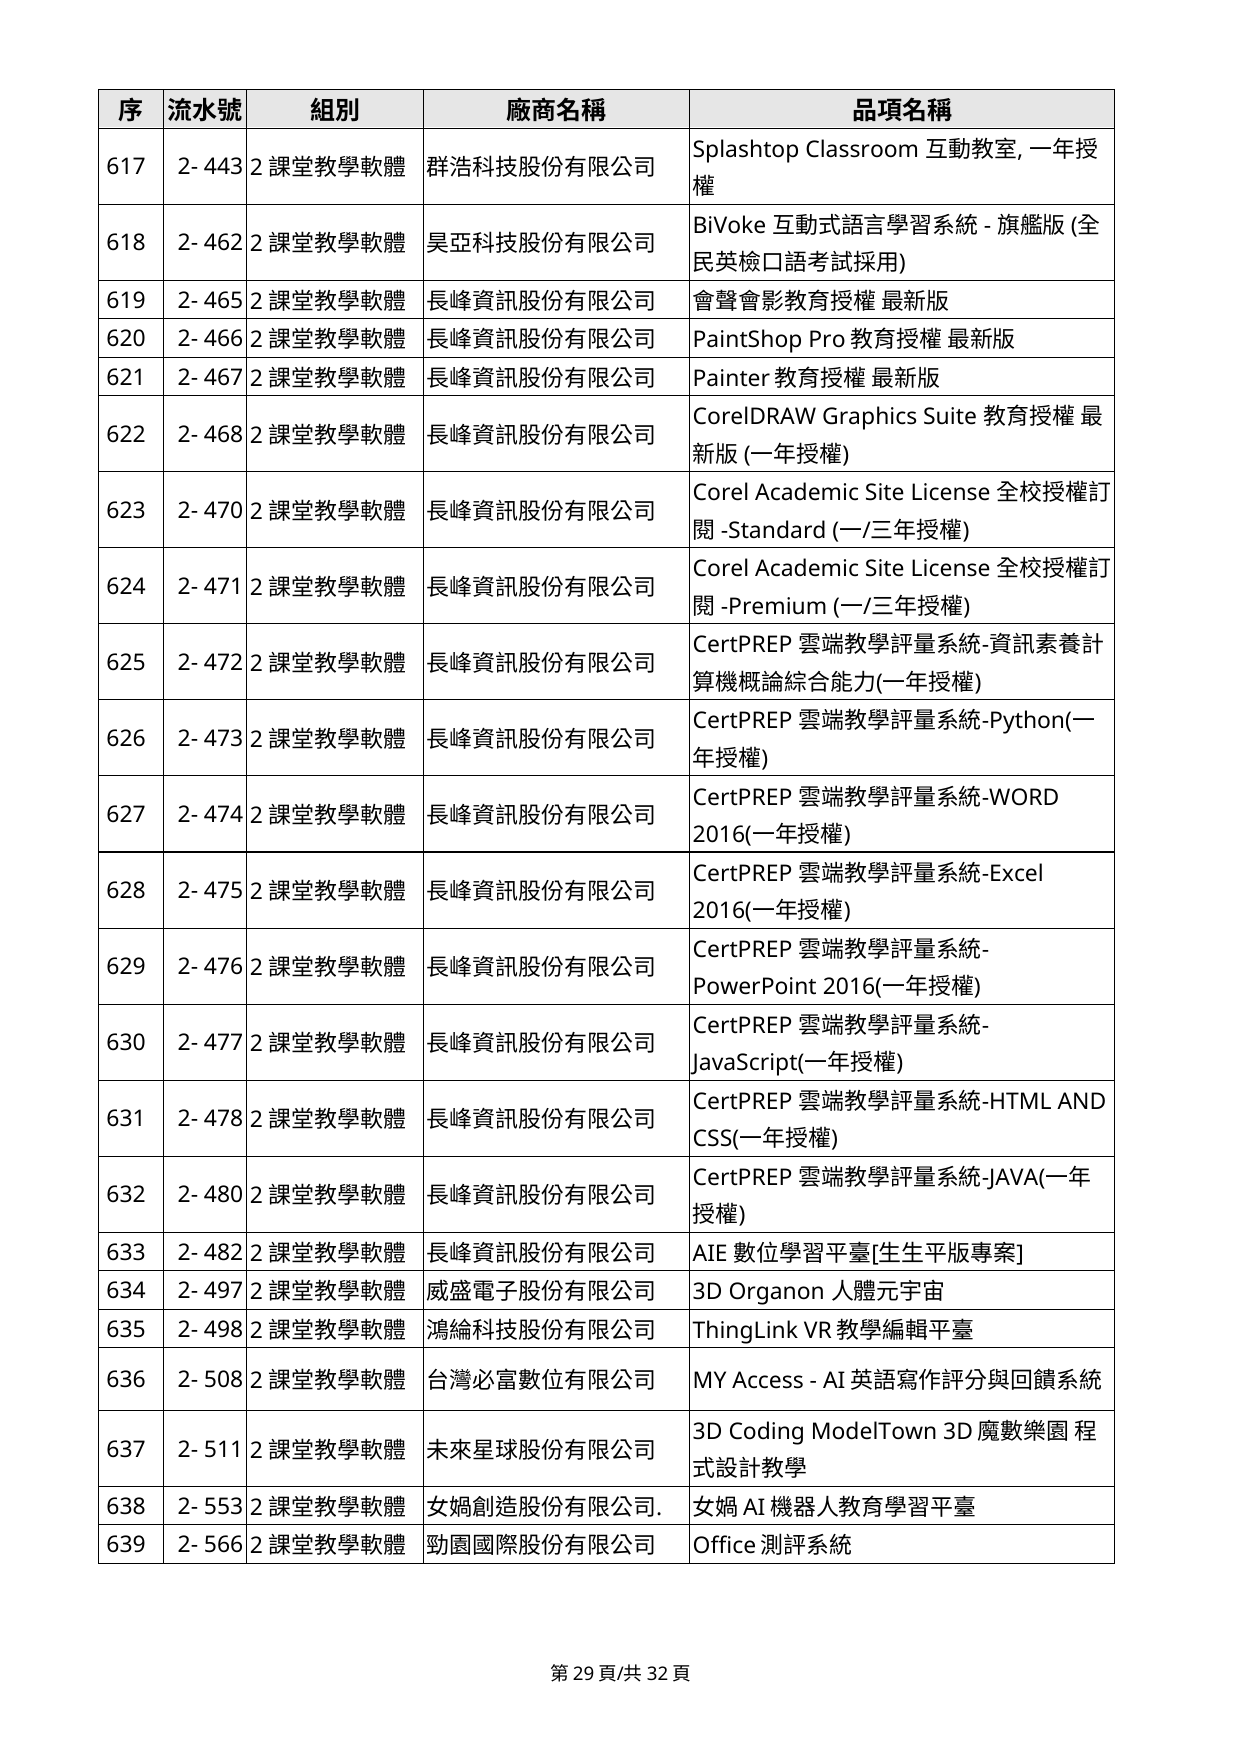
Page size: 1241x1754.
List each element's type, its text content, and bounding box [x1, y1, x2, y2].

table_cell [99, 700, 163, 775]
table_cell 2 課堂教學軟體 [247, 548, 423, 623]
table_cell 2 課堂教學軟體 [247, 776, 423, 851]
table_cell 長峰資訊股份有限公司 [424, 929, 689, 1003]
table_cell 511 [201, 1411, 246, 1486]
table_cell [99, 281, 163, 318]
table_cell [99, 1271, 163, 1309]
table_cell 2 課堂教學軟體 [247, 396, 423, 471]
table_cell [99, 129, 163, 203]
table_cell [99, 1411, 163, 1486]
table_cell 478 [201, 1081, 246, 1156]
table_cell 2- [164, 358, 201, 395]
table_cell 2- [164, 853, 201, 927]
table_cell 2- [164, 472, 201, 547]
table_cell 2- [164, 205, 201, 279]
table_cell [99, 853, 163, 927]
table_cell 2- [164, 929, 201, 1003]
table_cell [99, 548, 163, 623]
table_cell CertPREP 雲端教學評量系統-Python(一年授權) [690, 700, 1114, 775]
table_cell 2 課堂教學軟體 [247, 358, 423, 395]
table_cell 2- [164, 1081, 201, 1156]
table_cell 2- [164, 700, 201, 775]
table_cell 2 課堂教學軟體 [247, 1525, 423, 1563]
table_cell 2 課堂教學軟體 [247, 1005, 423, 1079]
table_cell 475 [201, 853, 246, 927]
table_cell 2- [164, 624, 201, 699]
table_cell [99, 1081, 163, 1156]
table_cell 2- [164, 776, 201, 851]
table_cell [99, 1525, 163, 1563]
table_cell [99, 319, 163, 357]
table_cell 2- [164, 1487, 201, 1524]
table_cell 長峰資訊股份有限公司 [424, 548, 689, 623]
table_cell CertPREP 雲端教學評量系統-JavaScript(一年授權) [690, 1005, 1114, 1079]
table_cell 長峰資訊股份有限公司 [424, 319, 689, 357]
table_cell 3D Coding ModelTown 3D魔數樂園 程式設計教學 [690, 1411, 1114, 1486]
table_cell [99, 1157, 163, 1232]
table_cell CertPREP 雲端教學評量系統-PowerPoint 2016(一年授權) [690, 929, 1114, 1003]
table_cell 466 [201, 319, 246, 357]
table_cell 468 [201, 396, 246, 471]
table_cell 女媧AI機器人教育學習平臺 [690, 1487, 1114, 1524]
table_cell 長峰資訊股份有限公司 [424, 1081, 689, 1156]
table_cell 昊亞科技股份有限公司 [424, 205, 689, 279]
table_cell 472 [201, 624, 246, 699]
table_cell 2- [164, 1348, 201, 1410]
table_cell 2 課堂教學軟體 [247, 1157, 423, 1232]
table_cell 477 [201, 1005, 246, 1079]
table_cell Corel Academic Site License 全校授權訂閱 -Premium (一/三年授權) [690, 548, 1114, 623]
table_cell [99, 776, 163, 851]
table_cell 2- [164, 396, 201, 471]
table_header 廠商名稱 [424, 90, 689, 127]
table_cell 2 課堂教學軟體 [247, 281, 423, 318]
table_cell [99, 1233, 163, 1270]
table_cell Splashtop Classroom 互動教室, 一年授權 [690, 129, 1114, 203]
table_cell [99, 624, 163, 699]
table_cell 465 [201, 281, 246, 318]
table_cell 474 [201, 776, 246, 851]
table_cell 長峰資訊股份有限公司 [424, 1157, 689, 1232]
table_cell 2- [164, 281, 201, 318]
table_cell 2 課堂教學軟體 [247, 624, 423, 699]
table_cell MY Access - AI英語寫作評分與回饋系統 [690, 1348, 1114, 1410]
table_cell AIE 數位學習平臺[生生平版專案] [690, 1233, 1114, 1270]
table_cell 2- [164, 1005, 201, 1079]
table_cell 2 課堂教學軟體 [247, 1271, 423, 1309]
table_cell 2 課堂教學軟體 [247, 929, 423, 1003]
table_cell 長峰資訊股份有限公司 [424, 281, 689, 318]
table_cell 台灣必富數位有限公司 [424, 1348, 689, 1410]
table_cell 480 [201, 1157, 246, 1232]
table_cell 2 課堂教學軟體 [247, 700, 423, 775]
table_cell CertPREP 雲端教學評量系統-Excel 2016(一年授權) [690, 853, 1114, 927]
table_cell 2 課堂教學軟體 [247, 1081, 423, 1156]
table_cell 566 [201, 1525, 246, 1563]
table_cell CertPREP 雲端教學評量系統-HTML AND CSS(一年授權) [690, 1081, 1114, 1156]
table_cell 467 [201, 358, 246, 395]
table_cell [99, 1348, 163, 1410]
table_cell 長峰資訊股份有限公司 [424, 1005, 689, 1079]
table_cell 2- [164, 1310, 201, 1347]
table_cell 443 [201, 129, 246, 203]
table_cell 462 [201, 205, 246, 279]
table_cell 未來星球股份有限公司 [424, 1411, 689, 1486]
table_cell 長峰資訊股份有限公司 [424, 624, 689, 699]
table_cell [99, 472, 163, 547]
table_cell [99, 396, 163, 471]
table_cell CertPREP 雲端教學評量系統-WORD 2016(一年授權) [690, 776, 1114, 851]
table_cell 2 課堂教學軟體 [247, 205, 423, 279]
table_cell 長峰資訊股份有限公司 [424, 853, 689, 927]
table_cell 女媧創造股份有限公司. [424, 1487, 689, 1524]
table_cell 2- [164, 129, 201, 203]
table_cell 2- [164, 1271, 201, 1309]
table_header 流水號 [164, 90, 246, 127]
table_cell 470 [201, 472, 246, 547]
table_cell 2 課堂教學軟體 [247, 1310, 423, 1347]
table_cell 473 [201, 700, 246, 775]
table_header 組別 [247, 90, 423, 127]
table_cell CertPREP 雲端教學評量系統-資訊素養計算機概論綜合能力(一年授權) [690, 624, 1114, 699]
table_cell 鴻綸科技股份有限公司 [424, 1310, 689, 1347]
table_cell 497 [201, 1271, 246, 1309]
table_cell BiVoke 互動式語言學習系統 - 旗艦版 (全民英檢口語考試採用) [690, 205, 1114, 279]
table_cell 2 課堂教學軟體 [247, 129, 423, 203]
table_cell 長峰資訊股份有限公司 [424, 700, 689, 775]
table_cell 2- [164, 319, 201, 357]
table_cell 476 [201, 929, 246, 1003]
table_cell Painter教育授權 最新版 [690, 358, 1114, 395]
table_cell 2- [164, 1157, 201, 1232]
table_cell 3D Organon 人體元宇宙 [690, 1271, 1114, 1309]
table_cell [99, 1310, 163, 1347]
table_cell 長峰資訊股份有限公司 [424, 396, 689, 471]
table_cell 2 課堂教學軟體 [247, 472, 423, 547]
table_cell 群浩科技股份有限公司 [424, 129, 689, 203]
table_cell 會聲會影教育授權 最新版 [690, 281, 1114, 318]
table_cell CorelDRAW Graphics Suite 教育授權 最新版 (一年授權) [690, 396, 1114, 471]
table_cell 498 [201, 1310, 246, 1347]
table_cell 長峰資訊股份有限公司 [424, 472, 689, 547]
table_cell 2 課堂教學軟體 [247, 853, 423, 927]
table_cell PaintShop Pro教育授權 最新版 [690, 319, 1114, 357]
table_cell 2 課堂教學軟體 [247, 1411, 423, 1486]
table_cell 長峰資訊股份有限公司 [424, 358, 689, 395]
table_cell 2 課堂教學軟體 [247, 1233, 423, 1270]
table_cell 553 [201, 1487, 246, 1524]
table_cell 2 課堂教學軟體 [247, 1348, 423, 1410]
table_cell 2 課堂教學軟體 [247, 319, 423, 357]
table_cell [99, 358, 163, 395]
table_cell 長峰資訊股份有限公司 [424, 1233, 689, 1270]
table_cell 勁園國際股份有限公司 [424, 1525, 689, 1563]
table_cell 508 [201, 1348, 246, 1410]
table_cell [99, 205, 163, 279]
table_cell 2- [164, 548, 201, 623]
table_cell [99, 929, 163, 1003]
table_cell 2- [164, 1525, 201, 1563]
table_cell [99, 1487, 163, 1524]
table_cell 威盛電子股份有限公司 [424, 1271, 689, 1309]
table_cell ThingLink VR教學編輯平臺 [690, 1310, 1114, 1347]
table_cell Corel Academic Site License 全校授權訂閱 -Standard (一/三年授權) [690, 472, 1114, 547]
table_header 序 [99, 90, 163, 127]
table_header 品項名稱 [690, 90, 1114, 127]
table_cell 2 課堂教學軟體 [247, 1487, 423, 1524]
table_cell 2- [164, 1411, 201, 1486]
table_cell [99, 1005, 163, 1079]
table_cell CertPREP 雲端教學評量系統-JAVA(一年授權) [690, 1157, 1114, 1232]
table_cell 長峰資訊股份有限公司 [424, 776, 689, 851]
table_cell 471 [201, 548, 246, 623]
table_cell 2- [164, 1233, 201, 1270]
table_cell 482 [201, 1233, 246, 1270]
table_cell Office測評系統 [690, 1525, 1114, 1563]
